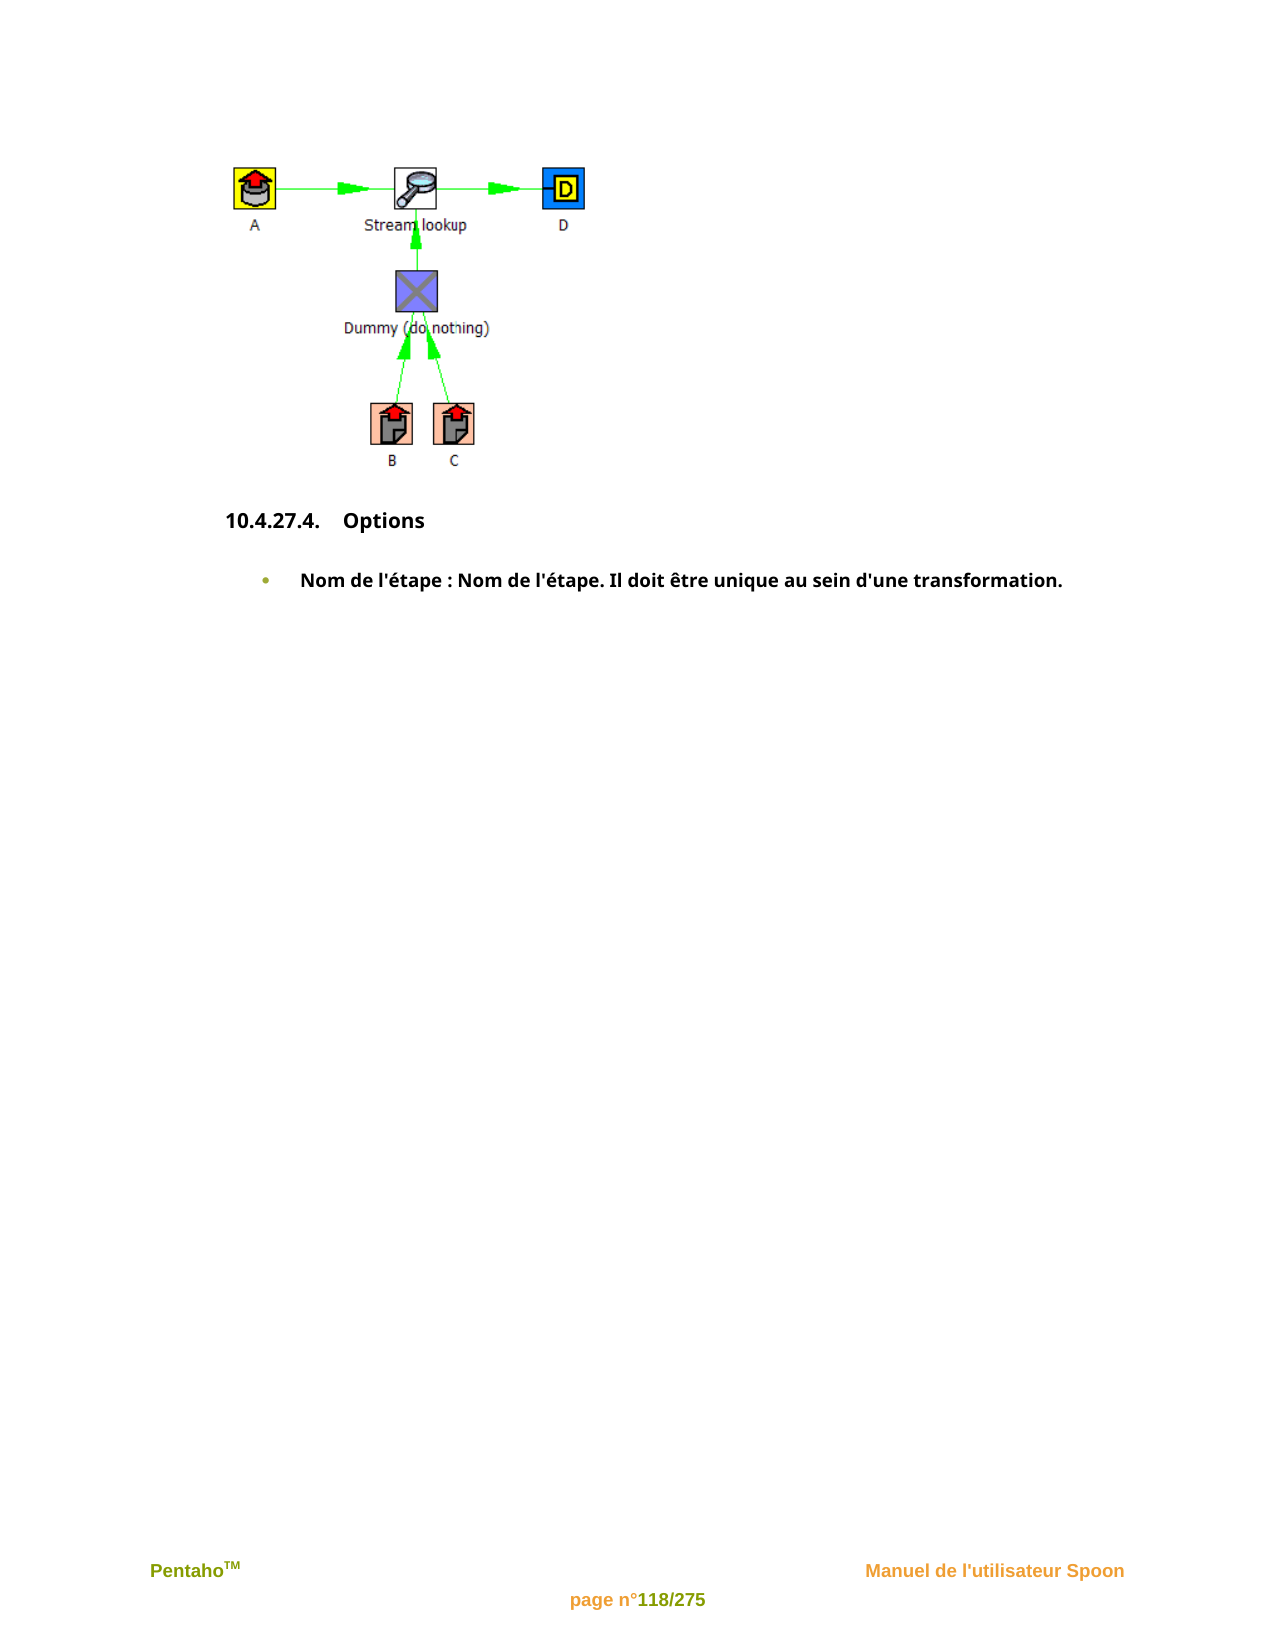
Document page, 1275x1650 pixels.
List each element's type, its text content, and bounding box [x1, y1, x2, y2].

subtitle Options [225, 150, 1125, 534]
list Nom de l'étape : Nom de l'étape. Il doit être unique au sein d'une transformation. [262, 564, 1125, 593]
